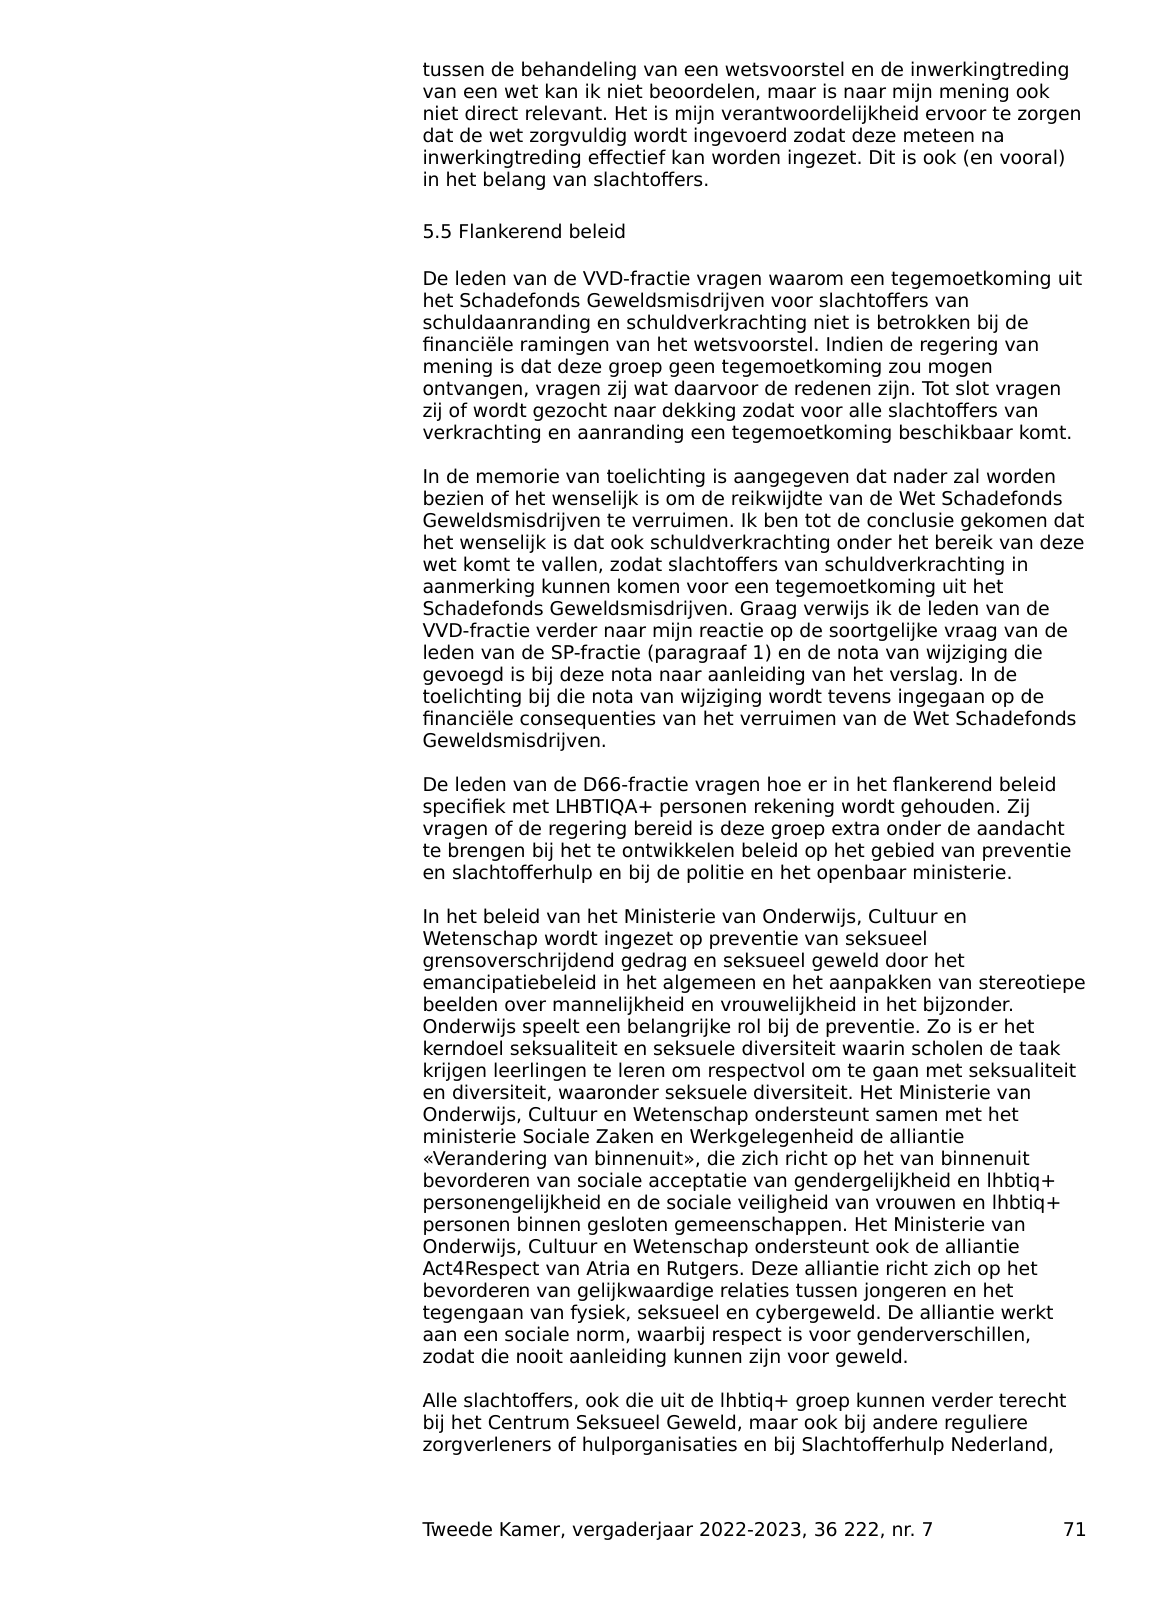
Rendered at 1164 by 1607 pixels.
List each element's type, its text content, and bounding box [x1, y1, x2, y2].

text De leden van de VVD-fractie vragen waarom een tegemoetkoming uit het Schadefonds Geweldsmisdrijven voor slachtoffers van schuldaanranding en schuldverkrachting niet is betrokken bij de financiële ramingen van het wetsvoorstel. Indien de regering van mening is dat deze groep geen tegemoetkoming zou mogen ontvangen, vragen zij wat daarvoor de redenen zijn. Tot slot vragen zij of wordt gezocht naar dekking zodat voor alle slachtoffers van verkrachting en aanranding een tegemoetkoming beschikbaar komt. [422, 268, 1087, 444]
text In de memorie van toelichting is aangegeven dat nader zal worden bezien of het wenselijk is om de reikwijdte van de Wet Schadefonds Geweldsmisdrijven te verruimen. Ik ben tot de conclusie gekomen dat het wenselijk is dat ook schuldverkrachting onder het bereik van deze wet komt te vallen, zodat slachtoffers van schuldverkrachting in aanmerking kunnen komen voor een tegemoetkoming uit het Schadefonds Geweldsmisdrijven. Graag verwijs ik de leden van de VVD-fractie verder naar mijn reactie op de soortgelijke vraag van de leden van de SP-fractie (paragraaf 1) en de nota van wijziging die gevoegd is bij deze nota naar aanleiding van het verslag. In de toelichting bij die nota van wijziging wordt tevens ingegaan op de financiële consequenties van het verruimen van de Wet Schadefonds Geweldsmisdrijven. [422, 466, 1087, 752]
text Alle slachtoffers, ook die uit de lhbtiq+ groep kunnen verder terecht bij het Centrum Seksueel Geweld, maar ook bij andere reguliere zorgverleners of hulporganisaties en bij Slachtofferhulp Nederland, [422, 1390, 1087, 1456]
text tussen de behandeling van een wetsvoorstel en de inwerkingtreding van een wet kan ik niet beoordelen, maar is naar mijn mening ook niet direct relevant. Het is mijn verantwoordelijkheid ervoor te zorgen dat de wet zorgvuldig wordt ingevoerd zodat deze meteen na inwerkingtreding effectief kan worden ingezet. Dit is ook (en vooral) in het belang van slachtoffers. [422, 59, 1087, 191]
subtitle 5.5 Flankerend beleid [422, 221, 1087, 243]
text De leden van de D66-fractie vragen hoe er in het flankerend beleid specifiek met LHBTIQA+ personen rekening wordt gehouden. Zij vragen of de regering bereid is deze groep extra onder de aandacht te brengen bij het te ontwikkelen beleid op het gebied van preventie en slachtofferhulp en bij de politie en het openbaar ministerie. [422, 774, 1087, 884]
text In het beleid van het Ministerie van Onderwijs, Cultuur en Wetenschap wordt ingezet op preventie van seksueel grensoverschrijdend gedrag en seksueel geweld door het emancipatiebeleid in het algemeen en het aanpakken van stereotiepe beelden over mannelijkheid en vrouwelijkheid in het bijzonder. Onderwijs speelt een belangrijke rol bij de preventie. Zo is er het kerndoel seksualiteit en seksuele diversiteit waarin scholen de taak krijgen leerlingen te leren om respectvol om te gaan met seksualiteit en diversiteit, waaronder seksuele diversiteit. Het Ministerie van Onderwijs, Cultuur en Wetenschap ondersteunt samen met het ministerie Sociale Zaken en Werkgelegenheid de alliantie «Verandering van binnenuit», die zich richt op het van binnenuit bevorderen van sociale acceptatie van gendergelijkheid en lhbtiq+ personengelijkheid en de sociale veiligheid van vrouwen en lhbtiq+ personen binnen gesloten gemeenschappen. Het Ministerie van Onderwijs, Cultuur en Wetenschap ondersteunt ook de alliantie Act4Respect van Atria en Rutgers. Deze alliantie richt zich op het bevorderen van gelijkwaardige relaties tussen jongeren en het tegengaan van fysiek, seksueel en cybergeweld. De alliantie werkt aan een sociale norm, waarbij respect is voor genderverschillen, zodat die nooit aanleiding kunnen zijn voor geweld. [422, 906, 1087, 1367]
